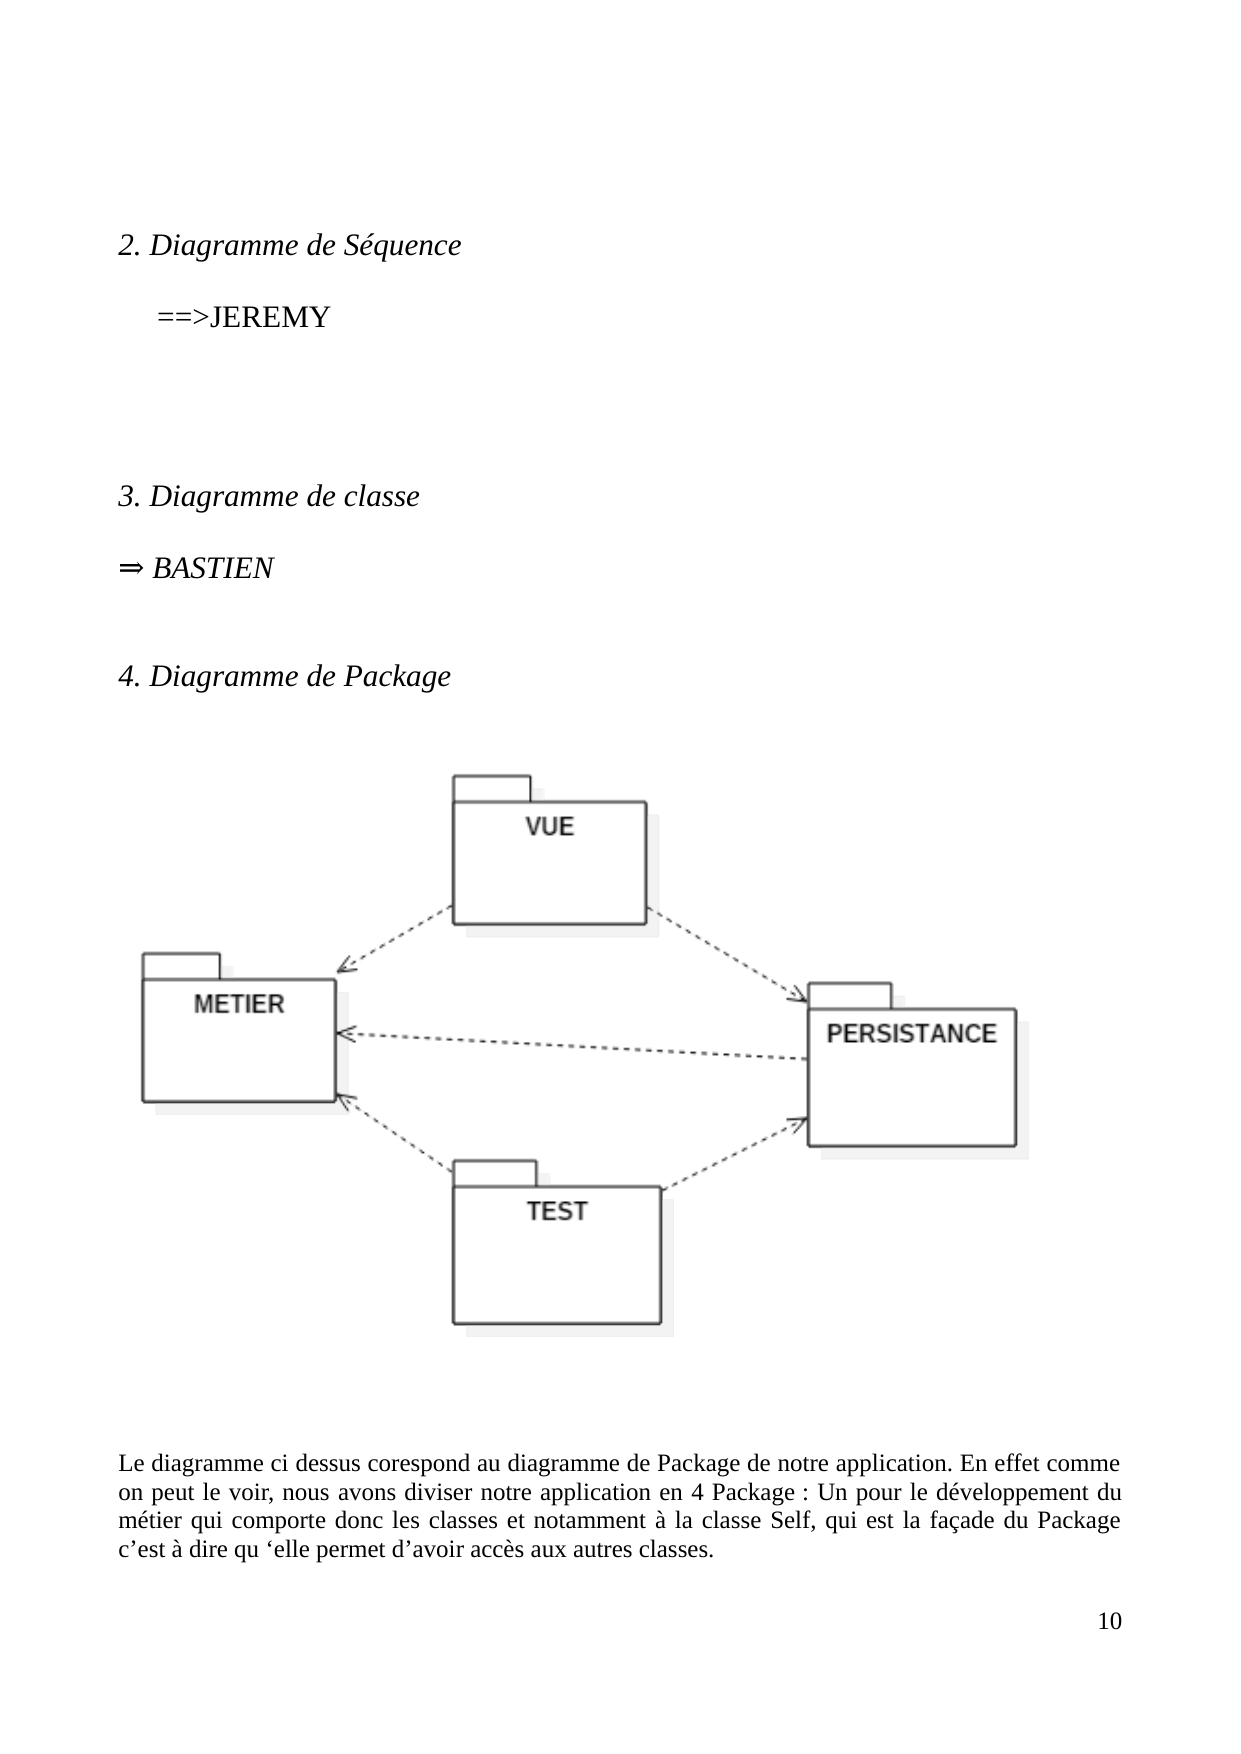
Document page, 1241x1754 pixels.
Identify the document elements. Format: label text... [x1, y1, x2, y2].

text Le diagramme ci dessus corespond au diagramme de Package de notre application. En effet comme on peut le voir, nous avons diviser notre application en 4 Package : Un pour le développement du métier qui comporte donc les classes et notamment à la classe Self, qui est la façade du Package c’est à dire qu ‘elle permet d’avoir accès aux autres classes. [118, 1448, 1122, 1563]
picture [125, 758, 1090, 1398]
text ==>JEREMY [118, 298, 1122, 334]
text 4. Diagramme de Package [118, 657, 1122, 693]
text ⇒ BASTIEN [118, 549, 1122, 585]
text 3. Diagramme de classe [118, 477, 1122, 513]
text 2. Diagramme de Séquence [118, 226, 1122, 262]
